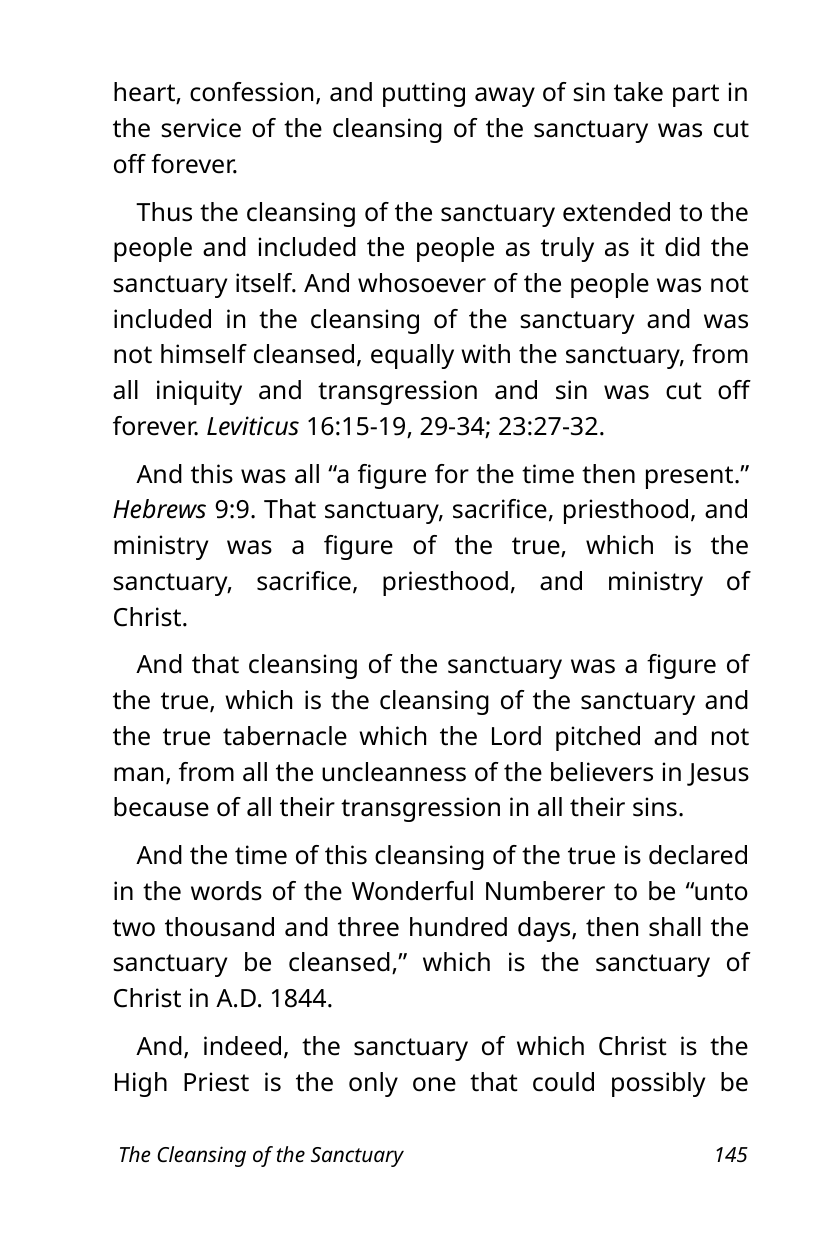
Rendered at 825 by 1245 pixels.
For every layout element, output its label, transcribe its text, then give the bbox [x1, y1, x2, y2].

text Thus the cleansing of the sanctuary extended to the people and included the people as truly as it did the sanctuary itself. And whosoever of the people was not included in the cleansing of the sanctuary and was not himself cleansed, equally with the sanctuary, from all iniquity and transgression and sin was cut off forever. Leviticus 16:15-19, 29-34; 23:27-32. [112, 194, 750, 443]
text And that cleansing of the sanctuary was a figure of the true, which is the cleansing of the sanctuary and the true tabernacle which the Lord pitched and not man, from all the uncleanness of the believers in Jesus because of all their transgression in all their sins. [112, 647, 750, 824]
text heart, confession, and putting away of sin take part in the service of the cleansing of the sanctuary was cut off forever. [112, 75, 750, 181]
text And the time of this cleansing of the true is declared in the words of the Wonderful Numberer to be “unto two thousand and three hundred days, then shall the sanctuary be cleansed,” which is the sanctuary of Christ in A.D. 1844. [112, 838, 750, 1015]
text And this was all “a figure for the time then present.” Hebrews 9:9. That sanctuary, sacrifice, priesthood, and ministry was a figure of the true, which is the sanctuary, sacrifice, priesthood, and ministry of Christ. [112, 456, 750, 633]
text And, indeed, the sanctuary of which Christ is the High Priest is the only one that could possibly be [112, 1029, 750, 1098]
